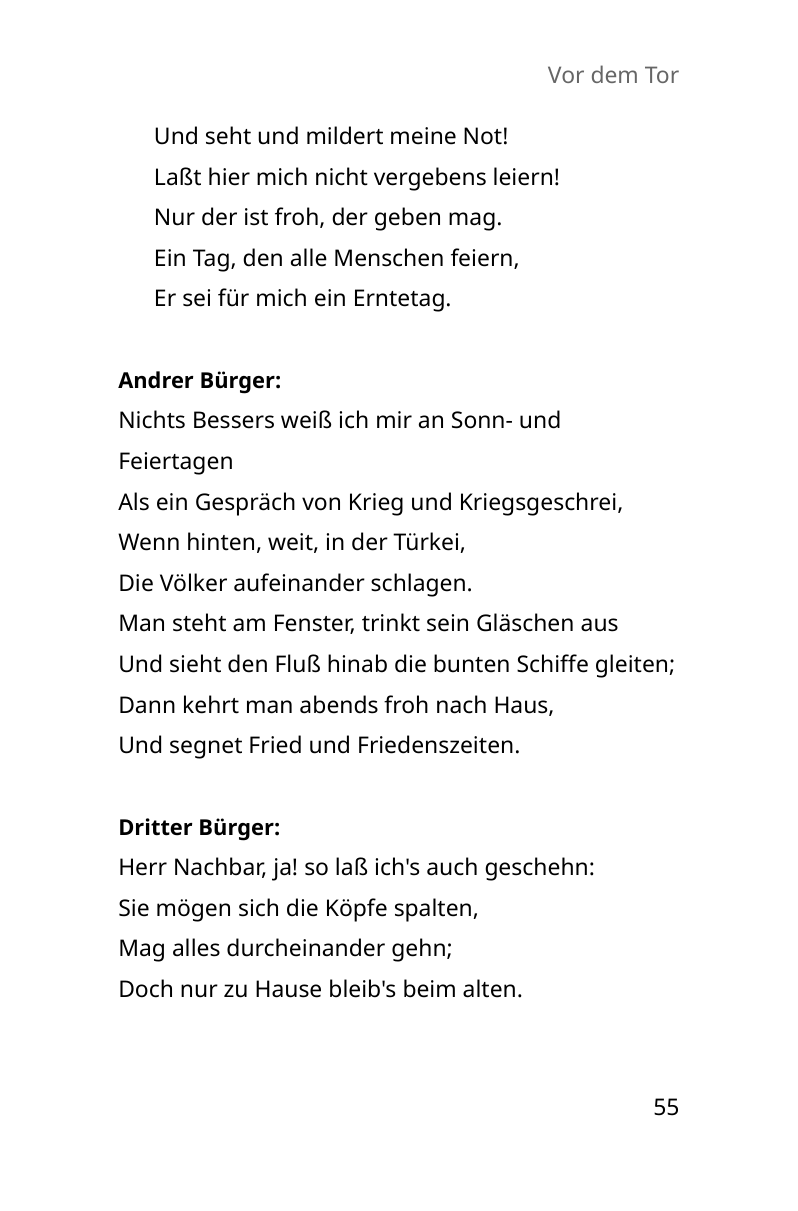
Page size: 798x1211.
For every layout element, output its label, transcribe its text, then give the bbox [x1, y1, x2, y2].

text Und seht und mildert meine Not! Laßt hier mich nicht vergebens leiern! Nur der ist froh, der geben mag. Ein Tag, den alle Menschen feiern, Er sei für mich ein Erntetag. [118, 120, 679, 313]
text Andrer Bürger: Nichts Bessers weiß ich mir an Sonn- und Feiertagen Als ein Gespräch von Krieg und Kriegsgeschrei, Wenn hinten, weit, in der Türkei, Die Völker aufeinander schlagen. Man steht am Fenster, trinkt sein Gläschen aus Und sieht den Fluß hinab die bunten Schiffe gleiten; Dann kehrt man abends froh nach Haus, Und segnet Fried und Friedenszeiten. [118, 341, 679, 760]
text Dritter Bürger: Herr Nachbar, ja! so laß ich's auch geschehn: Sie mögen sich die Köpfe spalten, Mag alles durcheinander gehn; Doch nur zu Hause bleib's beim alten. [118, 787, 679, 1004]
